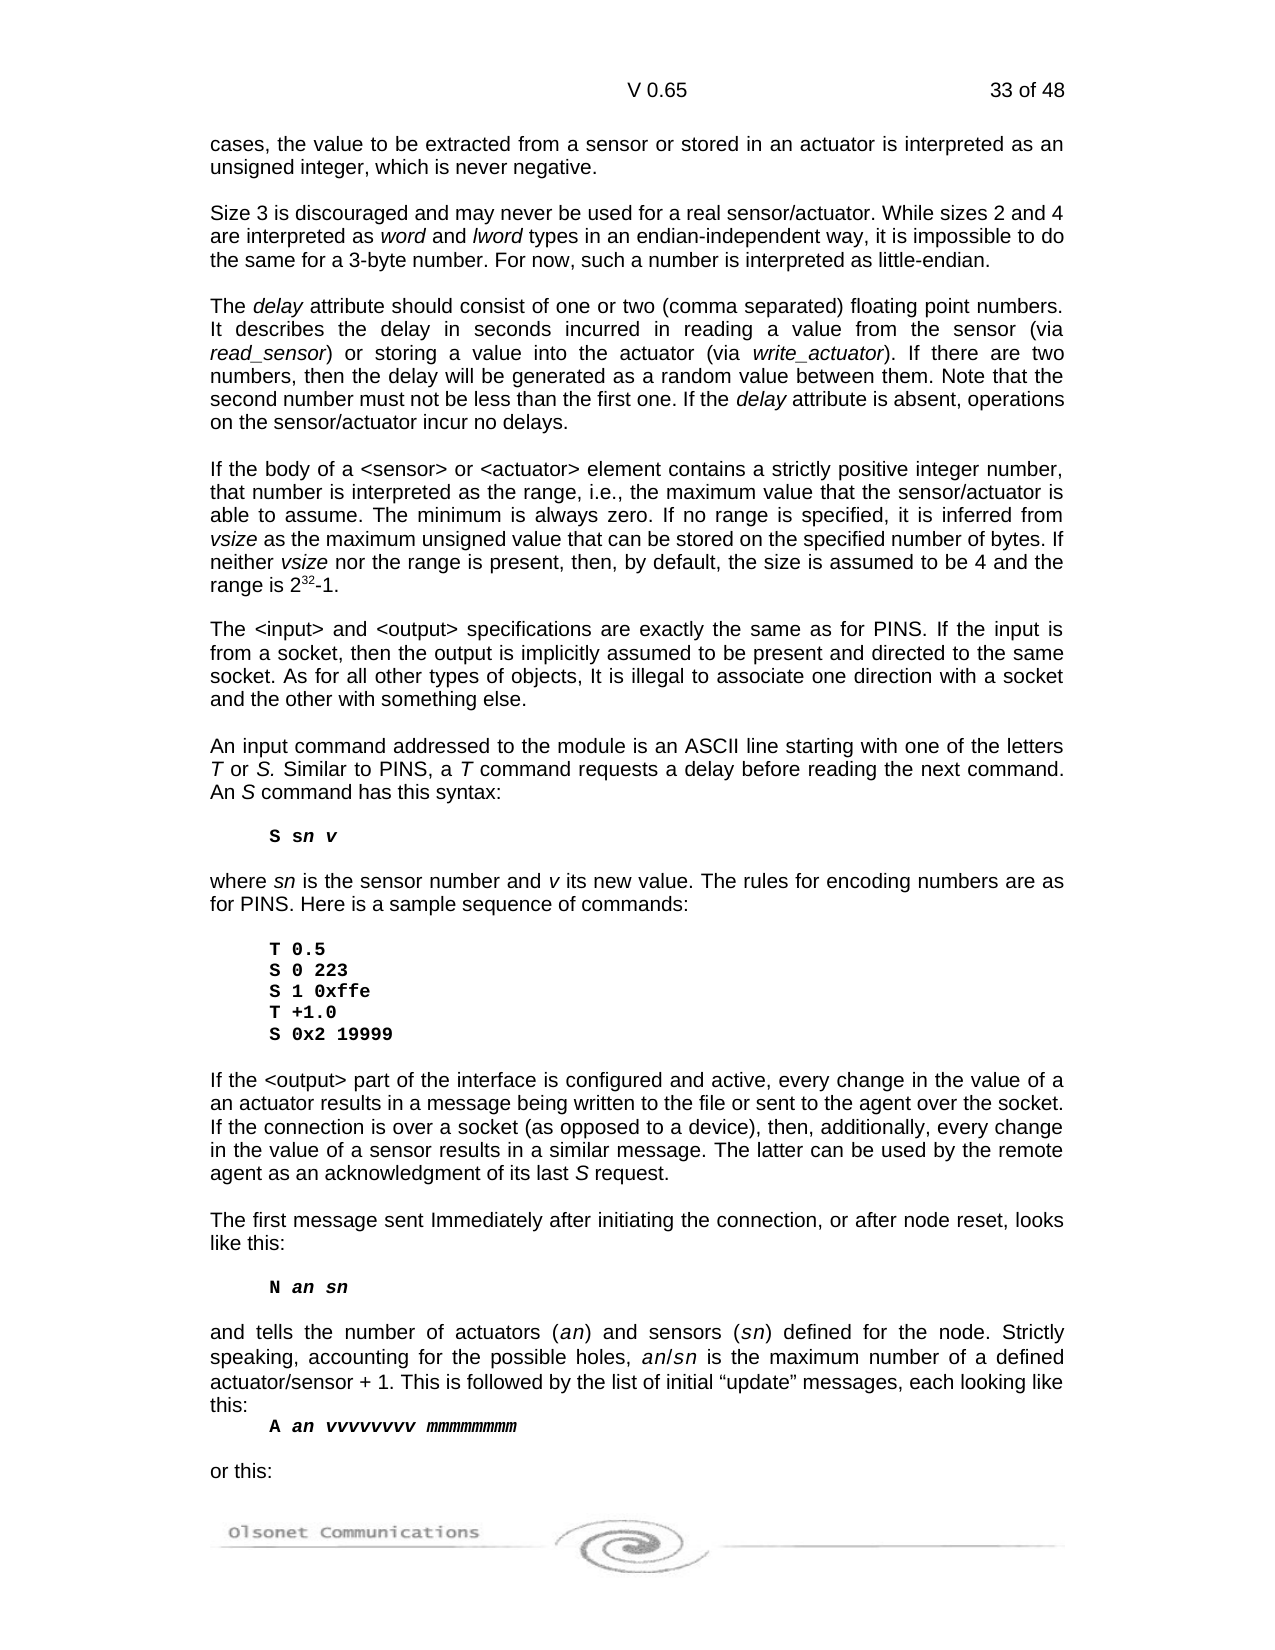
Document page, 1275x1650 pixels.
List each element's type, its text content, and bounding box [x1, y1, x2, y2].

text T 0.5 [269, 939, 1065, 961]
text where sn is the sensor number and v its new value. The rules for encoding numbers are as for PINS. Here is a sample sequence of commands: [210, 869, 1065, 916]
text If the <output> part of the interface is configured and active, every change in the value of a an actuator results in a message being written to the file or sent to the agent over the socket. If the connection is over a socket (as opposed to a device), then, additionally, every change in the value of a sensor results in a similar message. The latter can be used by the remote agent as an acknowledgment of its last S request. [210, 1069, 1065, 1185]
picture [210, 1504, 1065, 1596]
text or this: [210, 1459, 1065, 1483]
text S 1 0xffe [269, 982, 1065, 1003]
text The first message sent Immediately after initiating the connection, or after node reset, looks like this: [210, 1208, 1065, 1254]
text A an vvvvvvvv mmmmmmmm [269, 1417, 1065, 1438]
text An input command addressed to the module is an ASCII line starting with one of the letters T or S. Similar to PINS, a T command requests a delay before reading the next command. An S command has this syntax: [210, 734, 1065, 804]
text If the body of a <sensor> or <actuator> element contains a strictly positive integer number, that number is interpreted as the range, i.e., the maximum value that the sensor/actuator is able to assume. The minimum is always zero. If no range is specified, it is inferred from vsize as the maximum unsigned value that can be stored on the specified number of bytes. If neither vsize nor the range is present, then, by default, the size is assumed to be 4 and the range is 232-1. [210, 457, 1065, 597]
text S 0 223 [269, 961, 1065, 982]
text and tells the number of actuators (an) and sensors (sn) defined for the node. Strictly speaking, accounting for the possible holes, an/sn is the maximum number of a defined actuator/sensor + 1. This is followed by the list of initial “update” messages, each looking like this: [210, 1320, 1065, 1417]
text T +1.0 [269, 1003, 1065, 1024]
text The <input> and <output> specifications are exactly the same as for PINS. If the input is from a socket, then the output is implicitly assumed to be present and directed to the same socket. As for all other types of objects, It is illegal to associate one direction with a socket and the other with something else. [210, 618, 1065, 711]
text Size 3 is discouraged and may never be used for a real sensor/actuator. While sizes 2 and 4 are interpreted as word and lword types in an endian-independent way, it is impossible to do the same for a 3-byte number. For now, such a number is interpreted as little-endian. [210, 202, 1065, 272]
text N an sn [269, 1278, 1065, 1299]
text S 0x2 19999 [269, 1024, 1065, 1046]
text S sn v [269, 827, 1065, 848]
text cases, the value to be extracted from a sensor or stored in an actuator is interpreted as an unsigned integer, which is never negative. [210, 132, 1065, 179]
text The delay attribute should consist of one or two (comma separated) floating point numbers. It describes the delay in seconds incurred in reading a value from the sensor (via read_sensor) or storing a value into the actuator (via write_actuator). If there are two numbers, then the delay will be generated as a random value between them. Note that the second number must not be less than the first one. If the delay attribute is absent, operations on the sensor/actuator incur no delays. [210, 295, 1065, 434]
